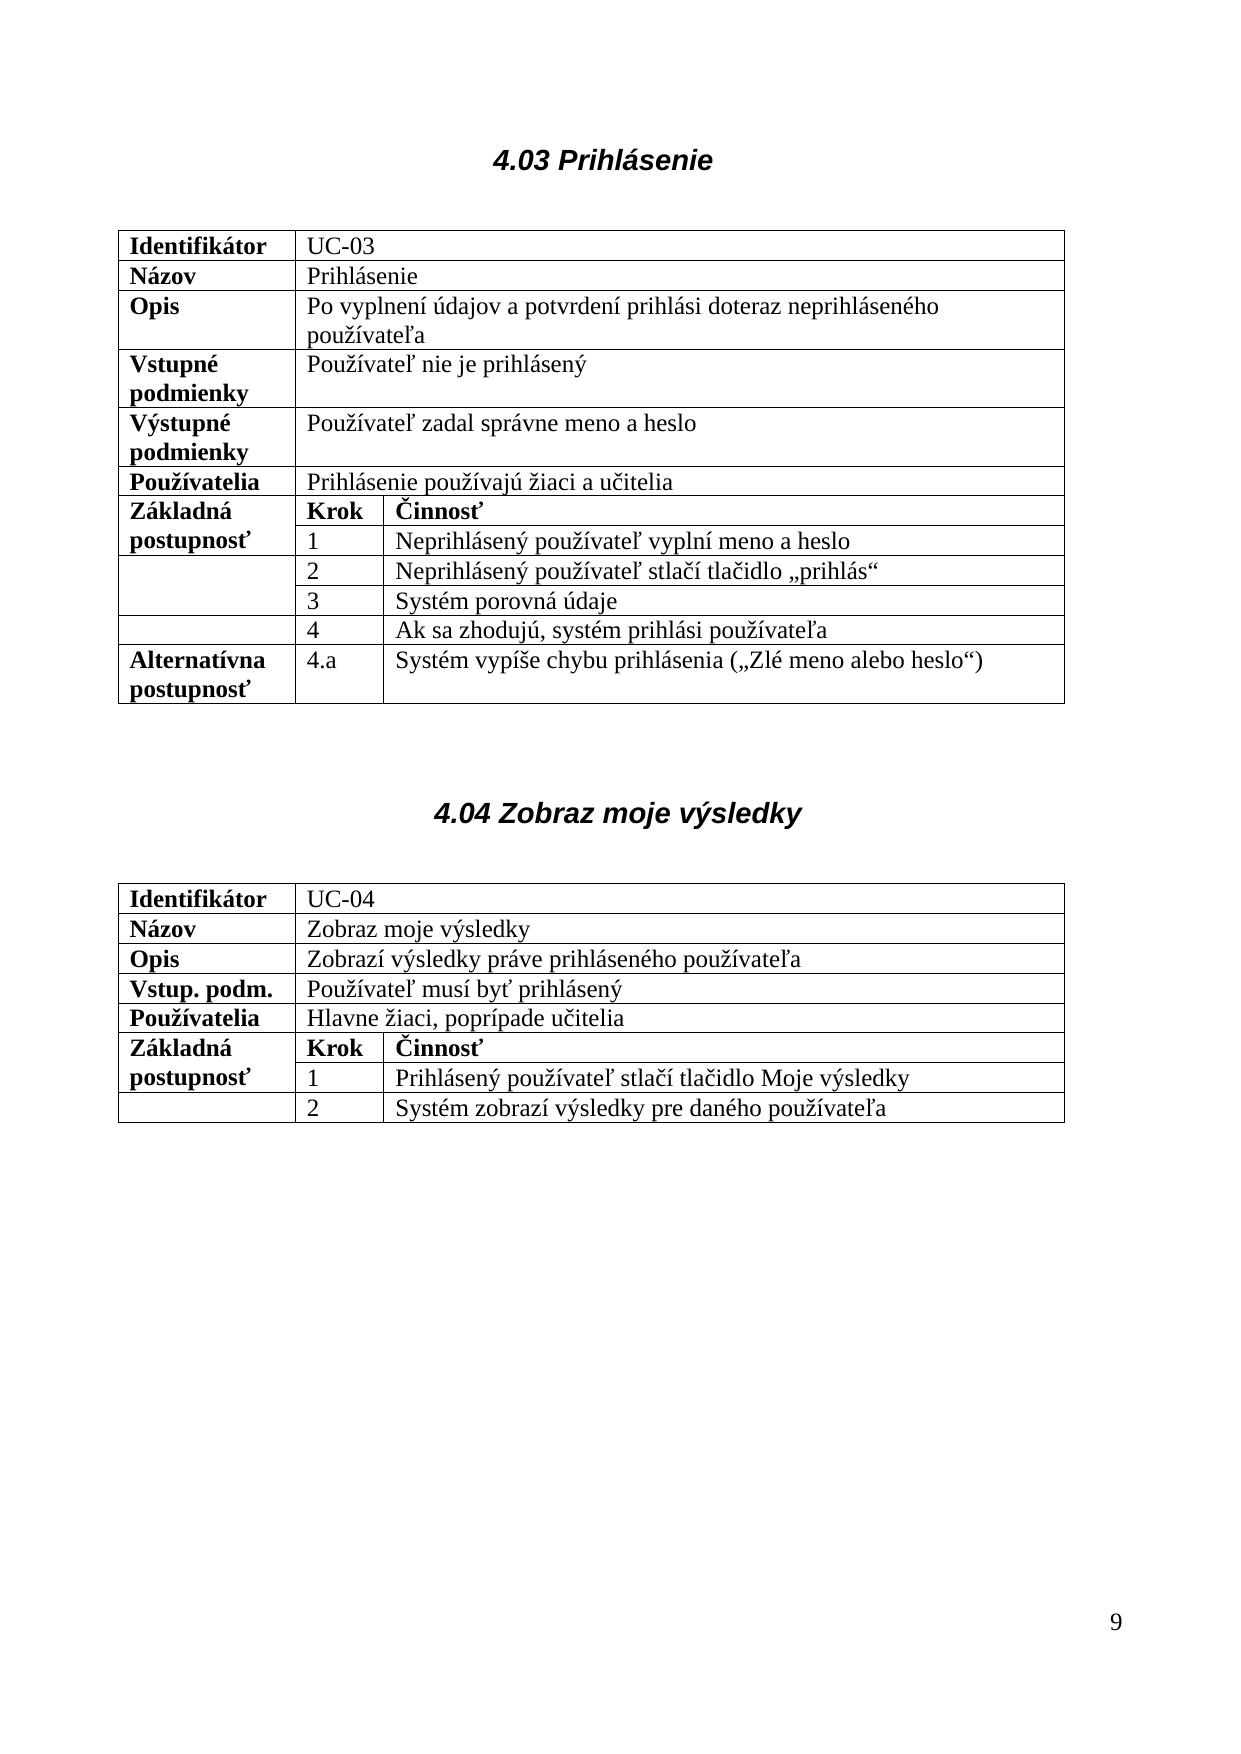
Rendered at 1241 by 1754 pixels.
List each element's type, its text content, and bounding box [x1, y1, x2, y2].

table_header UC-04 [296, 884, 1064, 913]
table_cell 1 [296, 526, 383, 555]
table_cell 2 [296, 1093, 383, 1122]
table_cell Ak sa zhodujú, systém prihlási používateľa [384, 616, 1064, 644]
table_cell Prihlásenie [296, 261, 1064, 290]
table_cell Vstupné podmienky [119, 350, 295, 407]
table_cell Systém zobrazí výsledky pre daného používateľa [384, 1093, 1064, 1122]
table_cell Systém porovná údaje [384, 586, 1064, 614]
table_cell Používateľ zadal správne meno a heslo [296, 408, 1064, 466]
table_cell Používateľ nie je prihlásený [296, 350, 1064, 407]
table_cell Alternatívna postupnosť [119, 645, 295, 703]
table_cell Krok [296, 496, 383, 525]
table_cell 4.a [296, 645, 383, 703]
table_cell Základná postupnosť [119, 496, 295, 555]
table_cell Činnosť [384, 496, 1064, 525]
table_cell Vstup. podm. [119, 974, 295, 1002]
table_header Identifikátor [119, 231, 295, 260]
table_header UC-03 [296, 231, 1064, 260]
subtitle 4.04 Zobraz moje výsledky [117, 796, 1122, 829]
table_cell Zobrazí výsledky práve prihláseného používateľa [296, 944, 1064, 973]
table_cell [119, 556, 295, 585]
table_cell Základná postupnosť [119, 1033, 295, 1092]
table_cell 2 [296, 556, 383, 585]
table_cell 1 [296, 1063, 383, 1092]
table_cell Výstupné podmienky [119, 408, 295, 466]
table_cell 4 [296, 616, 383, 644]
table_cell Po vyplnení údajov a potvrdení prihlási doteraz neprihláseného používateľa [296, 291, 1064, 348]
table_cell 3 [296, 586, 383, 614]
table_cell [119, 616, 295, 644]
table_cell Systém vypíše chybu prihlásenia („Zlé meno alebo heslo“) [384, 645, 1064, 703]
table_cell Neprihlásený používateľ stlačí tlačidlo „prihlás“ [384, 556, 1064, 585]
table_cell Opis [119, 291, 295, 348]
table_cell Hlavne žiaci, poprípade učitelia [296, 1004, 1064, 1032]
table_cell Používatelia [119, 1004, 295, 1032]
table_cell Neprihlásený používateľ vyplní meno a heslo [384, 526, 1064, 555]
table_cell Názov [119, 261, 295, 290]
table_cell Činnosť [384, 1033, 1064, 1062]
table_cell Krok [296, 1033, 383, 1062]
table_cell Prihlásený používateľ stlačí tlačidlo Moje výsledky [384, 1063, 1064, 1092]
table_header Identifikátor [119, 884, 295, 913]
table_cell Opis [119, 944, 295, 973]
table_cell Používatelia [119, 467, 295, 495]
table_cell Zobraz moje výsledky [296, 914, 1064, 943]
table_cell [119, 585, 295, 614]
subtitle 4.03 Prihlásenie [493, 143, 1122, 177]
table_cell [119, 1093, 295, 1122]
table_cell Prihlásenie používajú žiaci a učitelia [296, 467, 1064, 495]
table_cell Názov [119, 914, 295, 943]
table_cell Používateľ musí byť prihlásený [296, 974, 1064, 1002]
